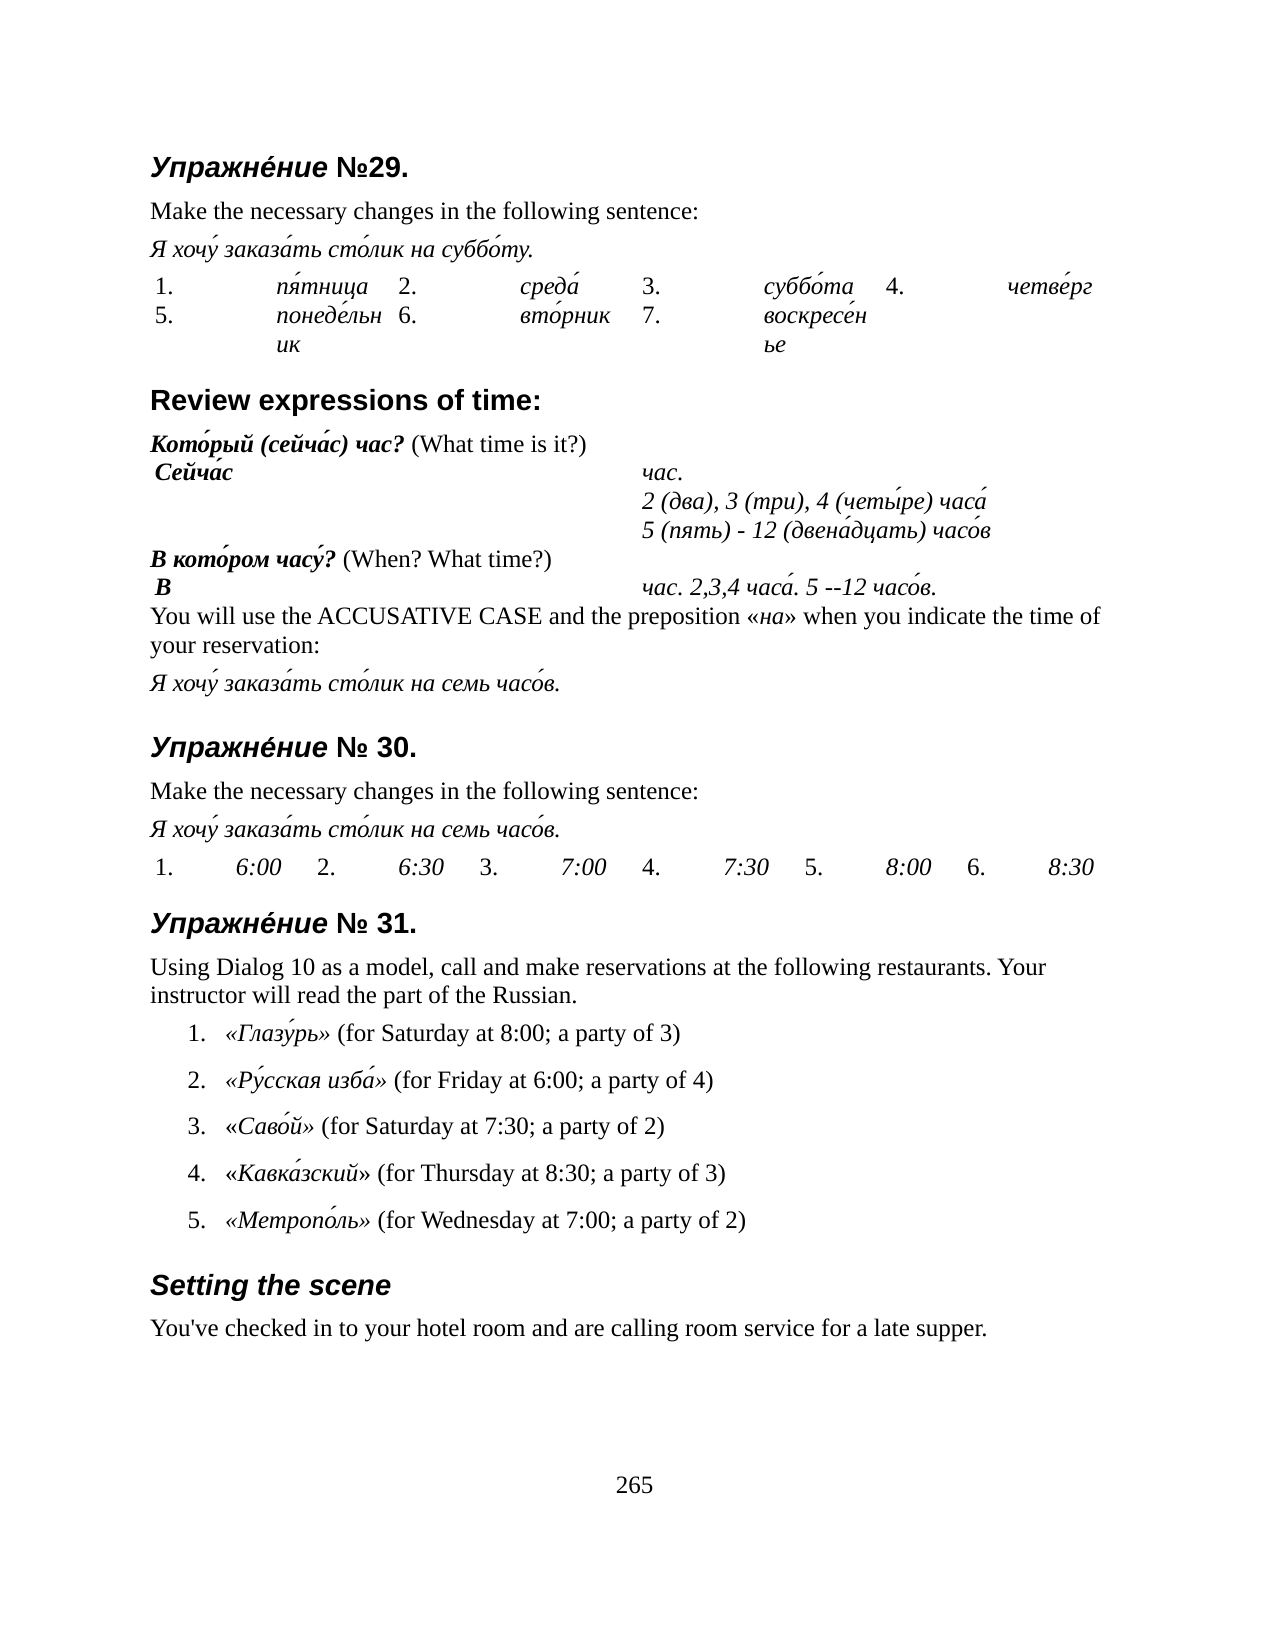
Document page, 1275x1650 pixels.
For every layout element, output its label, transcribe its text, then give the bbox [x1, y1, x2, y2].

table_cell понеде́льник [272, 300, 394, 358]
table_header 8:00 [881, 852, 962, 881]
table_header час. 2,3,4 часа́. 5 --12 часо́в. [638, 573, 1125, 601]
text Я хочу́ заказа́ть сто́лик на семь часо́в. [150, 668, 1125, 696]
table_header 8:30 [1044, 852, 1125, 881]
list «Саво́й» (for Saturday at 7:30; a party of 2) [187, 1111, 1125, 1140]
table_header среда́ [516, 271, 637, 300]
table_header 7:00 [556, 852, 637, 881]
table_header 7:30 [719, 852, 800, 881]
subtitle Упражне́ние № 30. [150, 730, 1125, 764]
table_header 4. [638, 852, 719, 881]
table_header 2. [394, 271, 516, 300]
text Кото́рый (сейча́с) час? (What time is it?) [150, 429, 1125, 457]
table_header четве́рг [1003, 271, 1125, 300]
text Make the necessary changes in the following sentence: [150, 776, 1125, 805]
list «Глазу́рь» (for Saturday at 8:00; a party of 3) [187, 1018, 1125, 1047]
table_header Сейча́с [150, 458, 637, 544]
list «Кавка́зский» (for Thursday at 8:30; a party of 3) [187, 1158, 1125, 1187]
table_header 1. [150, 271, 272, 300]
subtitle Упражне́ние № 31. [150, 906, 1125, 939]
subtitle Упражне́ние №29. [150, 150, 1125, 183]
table_header 3. [475, 852, 556, 881]
table_cell вто́рник [516, 300, 637, 358]
subtitle Setting the scene [150, 1267, 1125, 1301]
table_header пя́тница [272, 271, 394, 300]
table_header 6:30 [394, 852, 475, 881]
text В кото́ром часу́? (When? What time?) [150, 544, 1125, 572]
table_cell [1003, 300, 1125, 358]
text Make the necessary changes in the following sentence: [150, 196, 1125, 225]
table_header 2. [313, 852, 394, 881]
list «Ру́сская изба́» (for Friday at 6:00; a party of 4) [187, 1065, 1125, 1093]
table_header 6:00 [231, 852, 312, 881]
table_cell [881, 300, 1003, 358]
table_cell воскресе́нье [759, 300, 881, 358]
text Using Dialog 10 as a model, call and make reservations at the following restaurants. Your instructor will read the part of the Russian. [150, 952, 1125, 1009]
table_header 5. [800, 852, 881, 881]
table_cell 5. [150, 300, 272, 358]
text Я хочу́ заказа́ть сто́лик на семь часо́в. [150, 814, 1125, 843]
table_header час. 2 (два), 3 (три), 4 (четы́ре) часа́ 5 (пять) - 12 (двена́дцать) часо́в [638, 458, 1125, 544]
subtitle Review expressions of time: [150, 383, 1125, 416]
table_header суббо́та [759, 271, 881, 300]
table_header В [150, 573, 637, 601]
table_header 4. [881, 271, 1003, 300]
list «Метропо́ль» (for Wednesday at 7:00; a party of 2) [187, 1205, 1125, 1233]
table_header 3. [638, 271, 759, 300]
table_cell 6. [394, 300, 516, 358]
text Я хочу́ заказа́ть сто́лик на суббо́ту. [150, 234, 1125, 262]
table_cell 7. [638, 300, 759, 358]
table_header 1. [150, 852, 231, 881]
text You've checked in to your hotel room and are calling room service for a late supper. [150, 1313, 1125, 1342]
table_header 6. [963, 852, 1044, 881]
text You will use the ACCUSATIVE CASE and the preposition «на» when you indicate the time of your reservation: [150, 601, 1125, 659]
